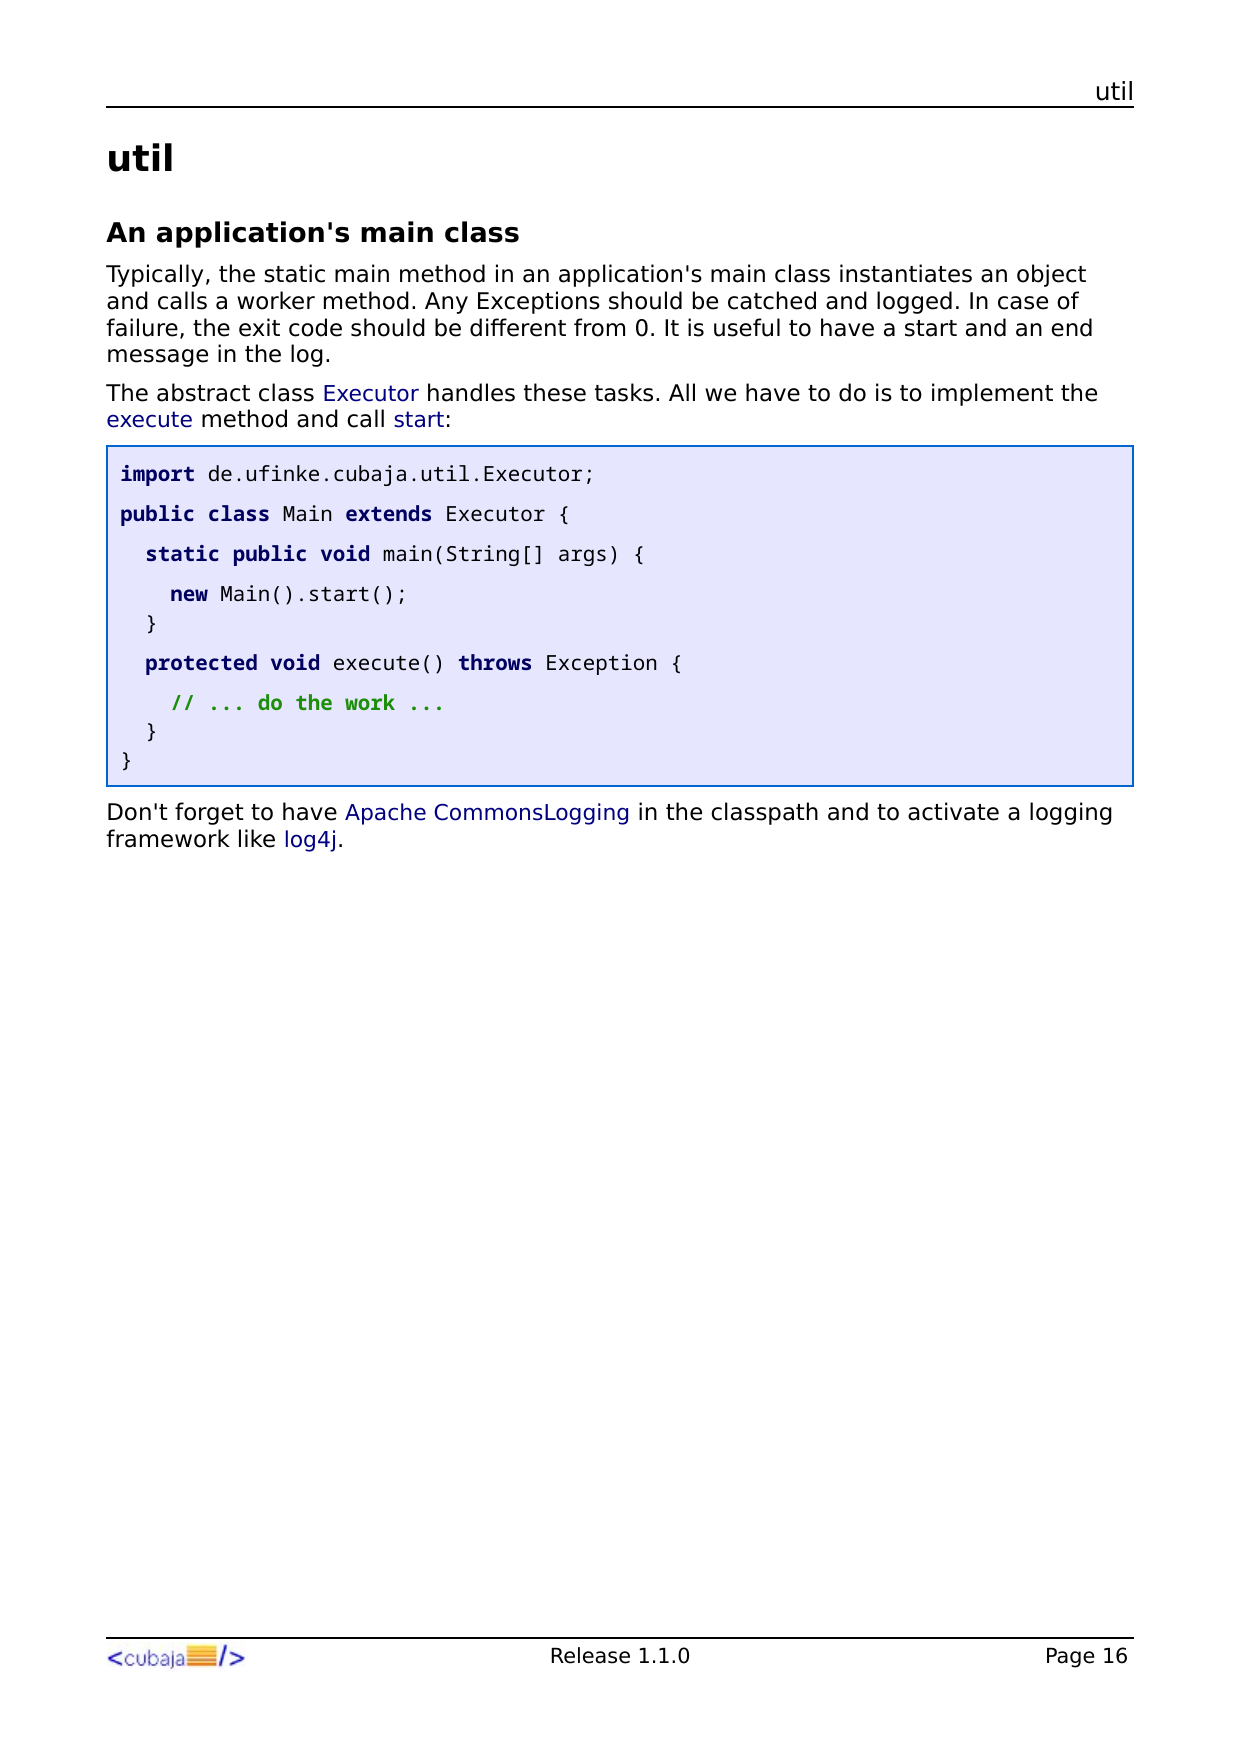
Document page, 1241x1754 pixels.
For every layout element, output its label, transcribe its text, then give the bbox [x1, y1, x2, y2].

text // ... do the work ... } } [108, 674, 1132, 785]
text The abstract class Executor handles these tasks. All we have to do is to implement the execute method and call start: [106, 380, 1134, 433]
text import de.ufinke.cubaja.util.Executor; [108, 447, 1132, 485]
subtitle util [106, 137, 1134, 180]
text new Main().start(); } [108, 566, 1132, 634]
picture [106, 1642, 246, 1672]
subtitle An application's main class [106, 217, 1134, 249]
text Don't forget to have Apache CommonsLogging in the classpath and to activate a logging framework like log4j. [106, 799, 1134, 852]
text Typically, the static main method in an application's main class instantiates an object and calls a worker method. Any Exceptions should be catched and logged. In case of failure, the exit code should be different from 0. It is useful to have a start and an end message in the log. [106, 261, 1134, 368]
text public class Main extends Executor { [108, 485, 1132, 525]
text static public void main(String[] args) { [108, 525, 1132, 566]
text protected void execute() throws Exception { [108, 634, 1132, 674]
